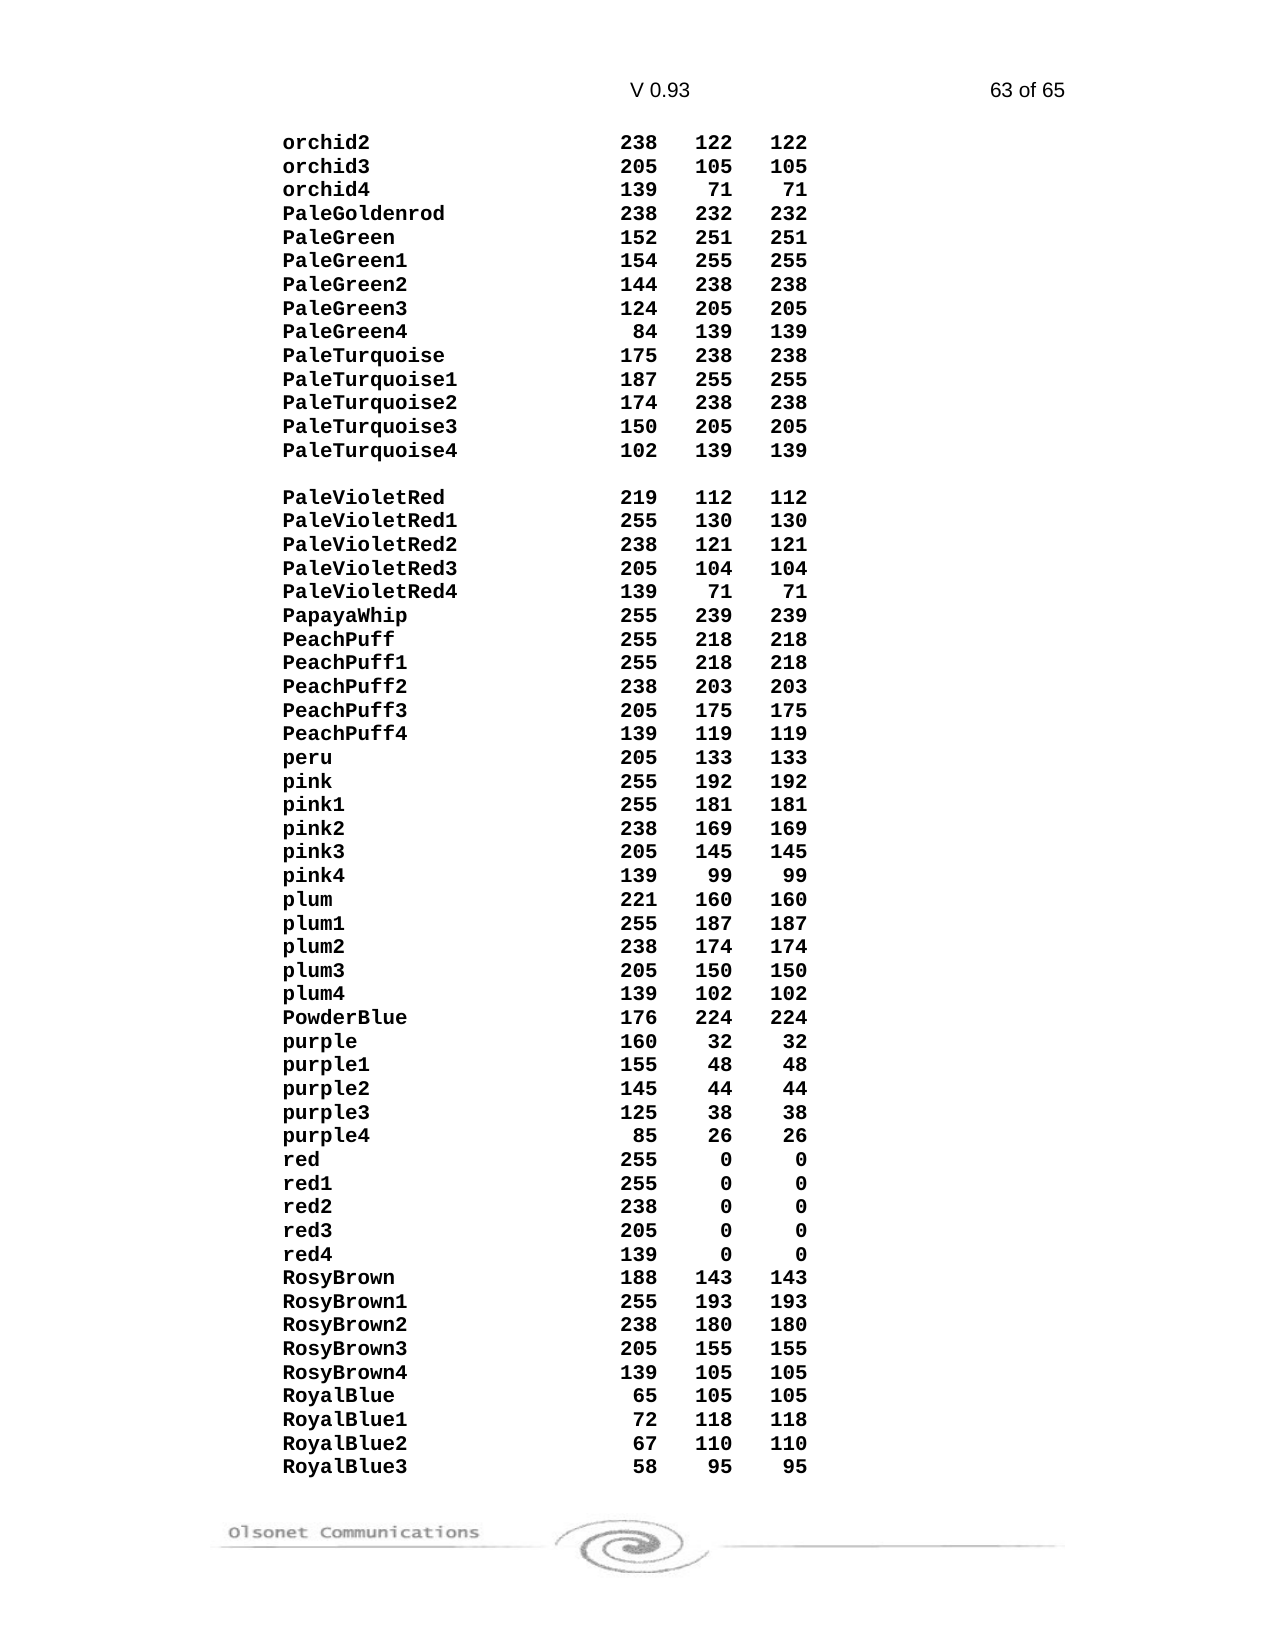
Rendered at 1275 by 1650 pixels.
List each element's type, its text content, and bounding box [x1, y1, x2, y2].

text plum3 205 150 150 [282, 960, 1065, 983]
text purple1 155 48 48 [282, 1054, 1065, 1078]
text orchid4 139 71 71 [282, 179, 1065, 203]
text red4 139 0 0 [282, 1243, 1065, 1267]
text red1 255 0 0 [282, 1173, 1065, 1196]
text PaleTurquoise 175 238 238 [282, 345, 1065, 369]
text pink4 139 99 99 [282, 865, 1065, 889]
text PaleTurquoise1 187 255 255 [282, 369, 1065, 392]
text RosyBrown 188 143 143 [282, 1267, 1065, 1291]
text RosyBrown4 139 105 105 [282, 1362, 1065, 1385]
text PaleGreen2 144 238 238 [282, 274, 1065, 298]
text PaleGreen 152 251 251 [282, 227, 1065, 250]
text red3 205 0 0 [282, 1220, 1065, 1243]
text PeachPuff1 255 218 218 [282, 652, 1065, 676]
text PaleVioletRed2 238 121 121 [282, 534, 1065, 558]
text purple2 145 44 44 [282, 1078, 1065, 1102]
text pink3 205 145 145 [282, 842, 1065, 865]
text purple3 125 38 38 [282, 1102, 1065, 1125]
text PaleVioletRed3 205 104 104 [282, 558, 1065, 581]
text RoyalBlue2 67 110 110 [282, 1433, 1065, 1456]
text PaleTurquoise4 102 139 139 [282, 439, 1065, 463]
picture [210, 1504, 1065, 1596]
text RosyBrown2 238 180 180 [282, 1314, 1065, 1338]
text RoyalBlue 65 105 105 [282, 1385, 1065, 1409]
text pink 255 192 192 [282, 771, 1065, 794]
text plum4 139 102 102 [282, 983, 1065, 1007]
text PeachPuff 255 218 218 [282, 629, 1065, 652]
text PaleVioletRed1 255 130 130 [282, 511, 1065, 534]
text PeachPuff4 139 119 119 [282, 723, 1065, 747]
text RosyBrown1 255 193 193 [282, 1291, 1065, 1314]
text PaleGreen1 154 255 255 [282, 250, 1065, 274]
text PapayaWhip 255 239 239 [282, 605, 1065, 629]
text plum 221 160 160 [282, 889, 1065, 912]
text PaleGreen4 84 139 139 [282, 321, 1065, 345]
text PeachPuff2 238 203 203 [282, 676, 1065, 700]
text RoyalBlue3 58 95 95 [282, 1456, 1065, 1480]
text PeachPuff3 205 175 175 [282, 700, 1065, 723]
text PaleVioletRed4 139 71 71 [282, 581, 1065, 605]
text PaleGoldenrod 238 232 232 [282, 203, 1065, 227]
text PaleTurquoise2 174 238 238 [282, 392, 1065, 416]
text red 255 0 0 [282, 1149, 1065, 1173]
text plum2 238 174 174 [282, 936, 1065, 960]
text purple 160 32 32 [282, 1031, 1065, 1054]
text PaleVioletRed 219 112 112 [282, 487, 1065, 511]
text pink2 238 169 169 [282, 818, 1065, 842]
text peru 205 133 133 [282, 747, 1065, 771]
text purple4 85 26 26 [282, 1125, 1065, 1149]
text plum1 255 187 187 [282, 912, 1065, 936]
text orchid3 205 105 105 [282, 156, 1065, 179]
text red2 238 0 0 [282, 1196, 1065, 1220]
text RosyBrown3 205 155 155 [282, 1338, 1065, 1362]
text PowderBlue 176 224 224 [282, 1007, 1065, 1031]
text PaleGreen3 124 205 205 [282, 298, 1065, 321]
text pink1 255 181 181 [282, 794, 1065, 818]
text RoyalBlue1 72 118 118 [282, 1409, 1065, 1433]
text orchid2 238 122 122 [282, 132, 1065, 156]
text PaleTurquoise3 150 205 205 [282, 416, 1065, 439]
